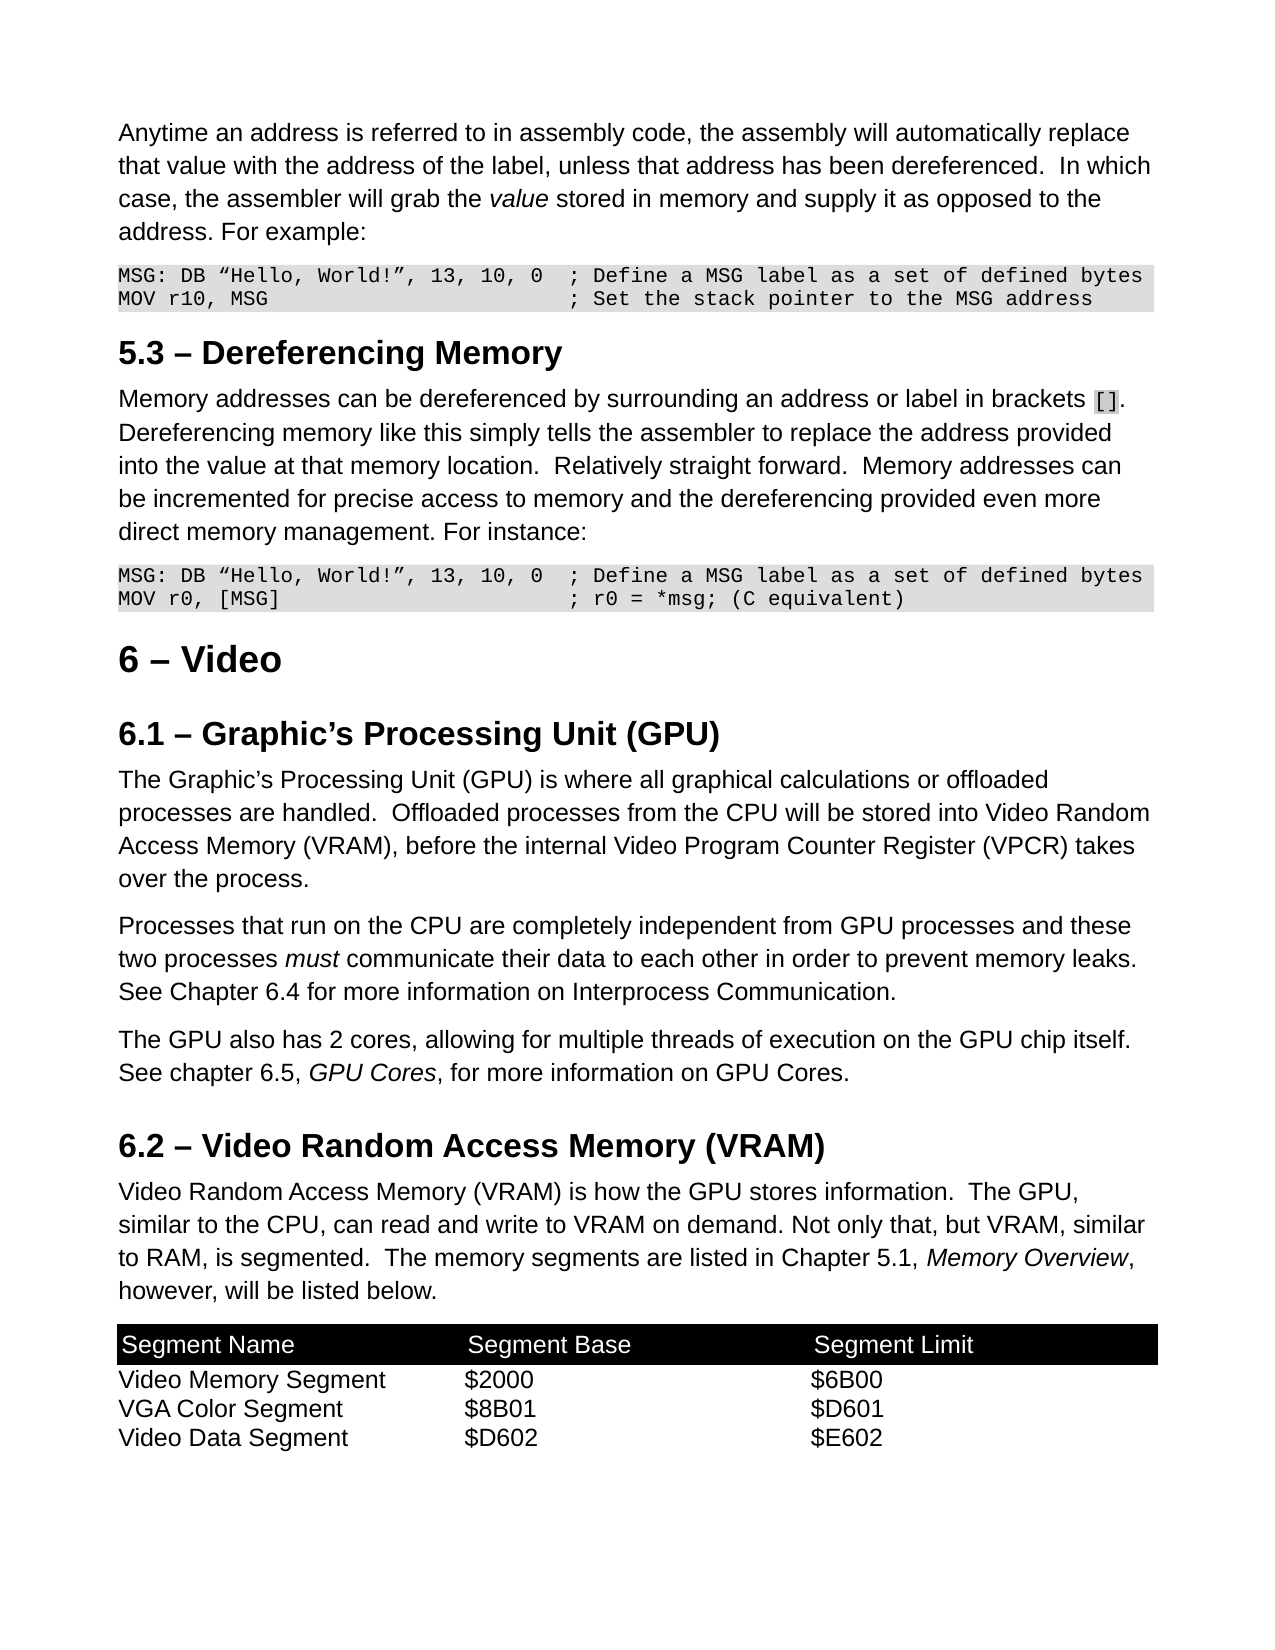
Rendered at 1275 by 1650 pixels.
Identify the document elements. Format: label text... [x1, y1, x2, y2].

table_header Segment Limit [811, 1327, 1155, 1362]
table_cell VGA Color Segment [118, 1394, 464, 1422]
table_cell $D602 [464, 1423, 811, 1451]
text Processes that run on the CPU are completely independent from GPU processes and these two processes must communicate their data to each other in order to prevent memory leaks. See Chapter 6.4 for more information on Interprocess Communication. [118, 911, 1157, 1006]
table_cell Video Data Segment [118, 1423, 464, 1451]
table_header Segment Name [120, 1327, 464, 1362]
text The GPU also has 2 cores, allowing for multiple threads of execution on the GPU chip itself. See chapter 6.5, GPU Cores, for more information on GPU Cores. [118, 1025, 1157, 1087]
table_header Segment Base [464, 1327, 811, 1362]
table_cell $8B01 [464, 1394, 811, 1422]
text Memory addresses can be dereferenced by surrounding an address or label in brackets []. Dereferencing memory like this simply tells the assembler to replace the address provided into the value at that memory location. Relatively straight forward. Memory addresses can be incremented for precise access to memory and the dereferencing provided even more direct memory management. For instance: [118, 384, 1157, 546]
table_cell $D601 [811, 1394, 1157, 1422]
text Anytime an address is referred to in assembly code, the assembly will automatically replace that value with the address of the label, unless that address has been dereferenced. In which case, the assembler will grab the value stored in memory and supply it as opposed to the address. For example: [118, 118, 1157, 246]
table_cell $2000 [464, 1365, 811, 1394]
table_cell $E602 [811, 1423, 1157, 1451]
subtitle 6.1 – Graphic’s Processing Unit (GPU) [118, 714, 1157, 752]
subtitle 6.2 – Video Random Access Memory (VRAM) [118, 1126, 1157, 1165]
table_cell Video Memory Segment [118, 1365, 464, 1394]
subtitle 6 – Video [118, 637, 1157, 680]
text Video Random Access Memory (VRAM) is how the GPU stores information. The GPU, similar to the CPU, can read and write to VRAM on demand. Not only that, but VRAM, similar to RAM, is segmented. The memory segments are listed in Chapter 5.1, Memory Overview, however, will be listed below. [118, 1177, 1157, 1305]
subtitle 5.3 – Dereferencing Memory [118, 333, 1157, 372]
table_cell $6B00 [811, 1365, 1157, 1394]
text The Graphic’s Processing Unit (GPU) is where all graphical calculations or offloaded processes are handled. Offloaded processes from the CPU will be stored into Video Random Access Memory (VRAM), before the internal Video Program Counter Register (VPCR) takes over the process. [118, 764, 1157, 892]
